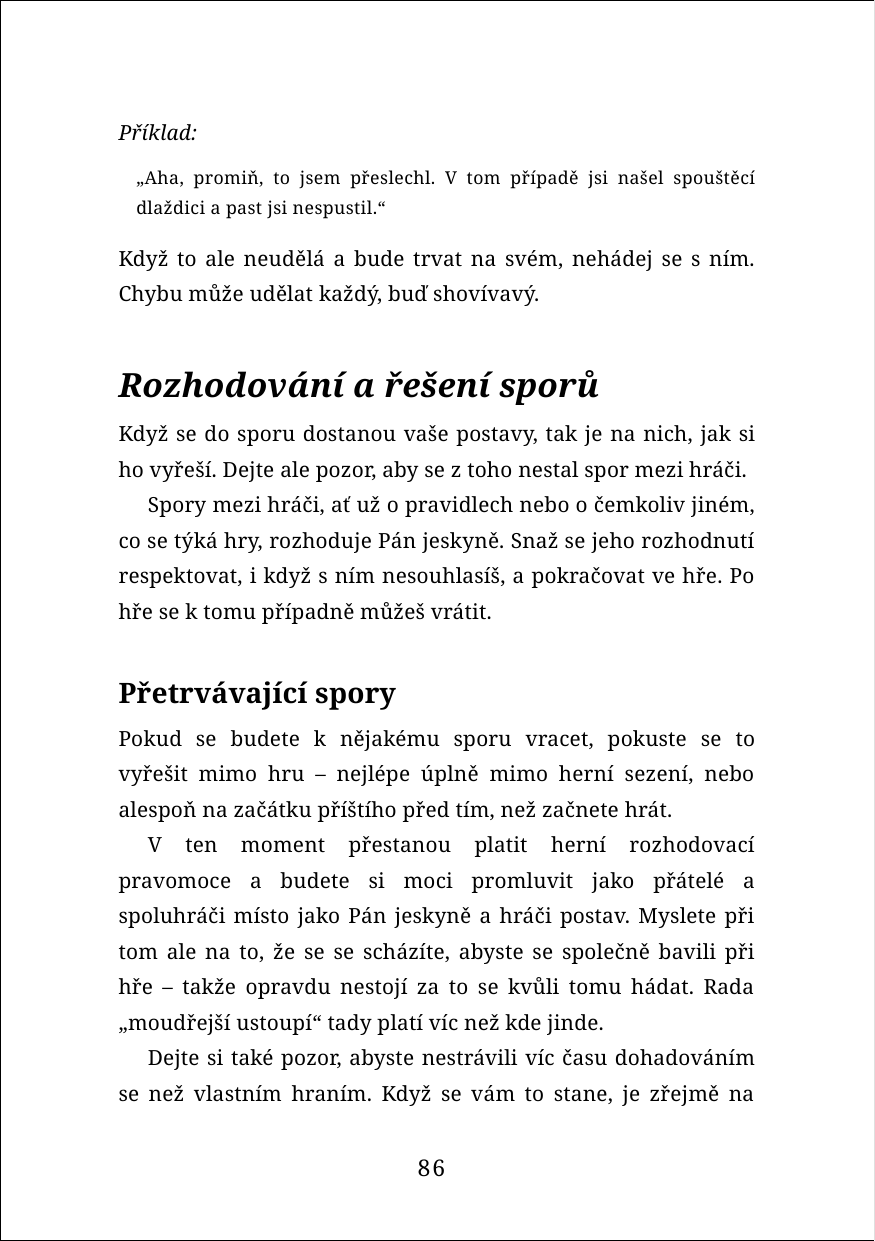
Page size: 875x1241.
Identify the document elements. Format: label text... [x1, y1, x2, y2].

text Když se do sporu dostanou vaše postavy, tak je na nich, jak si ho vyřeší. Dejte ale pozor, aby se z toho nestal spor mezi hráči. Spory mezi hráči, ať už o pravidlech nebo o čemkoliv jiném, co se týká hry, rozhoduje Pán jeskyně. Snaž se jeho rozhodnutí respektovat, i když s ním nesouhlasíš, a pokračovat ve hře. Po hře se k tomu případně můžeš vrátit. [118, 419, 756, 625]
text Příklad: [118, 118, 756, 147]
text „Aha, promiň, to jsem přeslechl. V tom případě jsi našel spouštěcí dlaždici a past jsi nespustil.“ [136, 166, 756, 220]
subtitle Přetrvávající spory [118, 674, 756, 712]
subtitle Rozhodování a řešení sporů [118, 362, 756, 407]
text Pokud se budete k nějakému sporu vracet, pokuste se to vyřešit mimo hru – nejlépe úplně mimo herní sezení, nebo alespoň na začátku příštího před tím, než začnete hrát. V ten moment přestanou platit herní rozhodovací pravomoce a budete si moci promluvit jako přátelé a spoluhráči místo jako Pán jeskyně a hráči postav. Myslete při tom ale na to, že se se scházíte, abyste se společně bavili při hře – takže opravdu nestojí za to se kvůli tomu hádat. Rada „moudřejší ustoupí“ tady platí víc než kde jinde. Dejte si také pozor, abyste nestrávili víc času dohadováním se než vlastním hraním. Když se vám to stane, je zřejmě na [118, 724, 756, 1107]
text Když to ale neudělá a bude trvat na svém, nehádej se s ním. Chybu může udělat každý, buď shovívavý. [118, 244, 756, 308]
